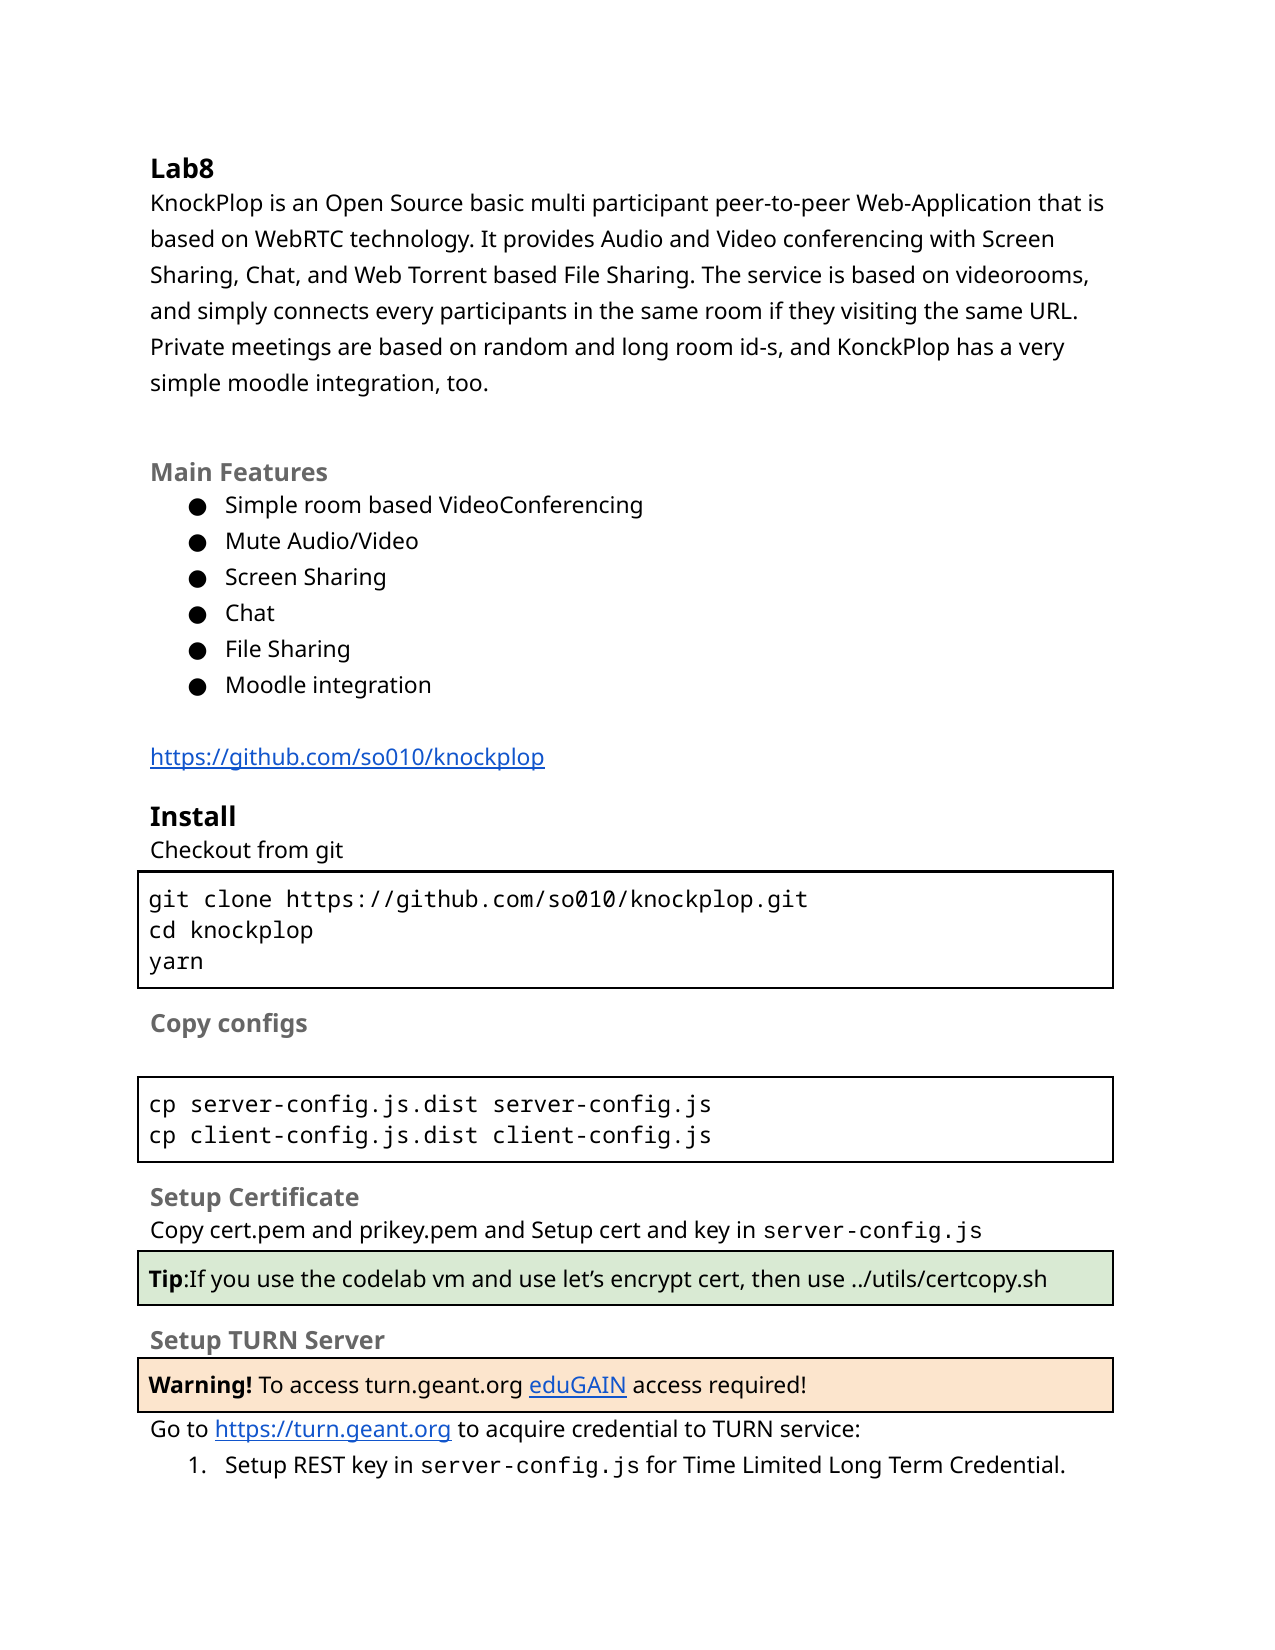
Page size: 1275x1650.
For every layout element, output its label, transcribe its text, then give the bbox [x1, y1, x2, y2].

text Copy cert.pem and prikey.pem and Setup cert and key in server-config.js [150, 1214, 1125, 1245]
list Screen Sharing [187, 561, 1125, 592]
text KnockPlop is an Open Source basic multi participant peer-to-peer Web-Application that is based on WebRTC technology. It provides Audio and Video conferencing with Screen Sharing, Chat, and Web Torrent based File Sharing. The service is based on videorooms, and simply connects every participants in the same room if they visiting the same URL. Private meetings are based on random and long room id-s, and KonckPlop has a very simple moodle integration, too. [150, 187, 1125, 398]
table_header git clone https://github.com/so010/knockplop.git cd knockplop yarn [139, 873, 1112, 987]
list Moodle integration [187, 669, 1125, 700]
text Go to https://turn.geant.org to acquire credential to TURN service: [150, 1413, 1125, 1444]
table_header Warning! To access turn.geant.org eduGAIN access required! [139, 1359, 1112, 1411]
list File Sharing [187, 633, 1125, 664]
list Simple room based VideoConferencing [187, 489, 1125, 520]
subtitle Setup Certificate [150, 1180, 1125, 1214]
subtitle Setup TURN Server [150, 1323, 1125, 1357]
subtitle Copy configs [150, 1006, 1125, 1040]
list Chat [187, 597, 1125, 628]
table_header cp server-config.js.dist server-config.js cp client-config.js.dist client-config.js [139, 1078, 1112, 1161]
subtitle Install [150, 797, 1125, 834]
list Mute Audio/Video [187, 525, 1125, 556]
text https://github.com/so010/knockplop [150, 741, 1125, 772]
list Setup REST key in server-config.js for Time Limited Long Term Credential. [187, 1449, 1125, 1481]
subtitle Main Features [150, 455, 1125, 489]
text Checkout from git [150, 834, 1125, 866]
subtitle Lab8 [150, 150, 1125, 187]
table_header Tip:If you use the codelab vm and use let’s encrypt cert, then use ../utils/certcopy.sh [139, 1252, 1112, 1304]
